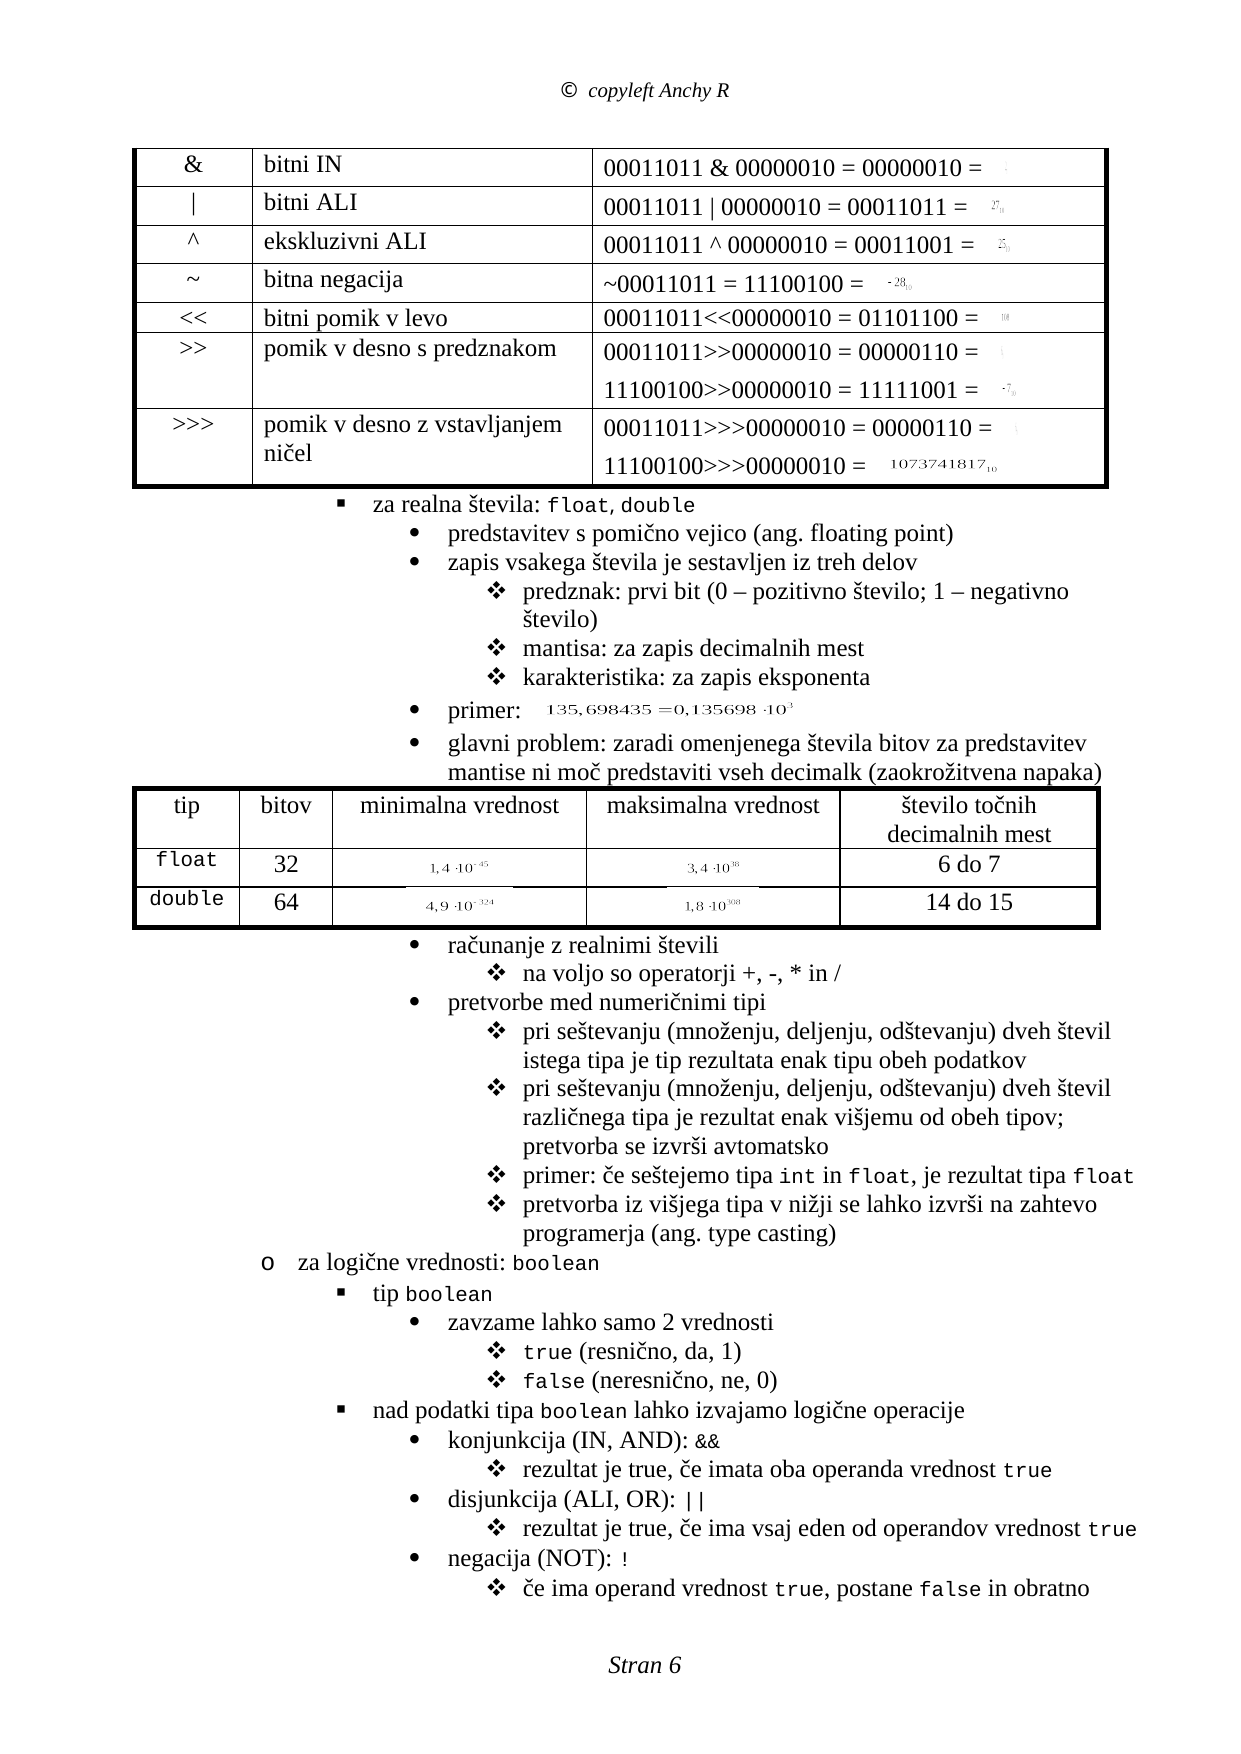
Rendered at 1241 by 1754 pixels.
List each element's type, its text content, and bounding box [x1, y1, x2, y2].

table_cell 32 [240, 849, 332, 886]
table_cell 00011011<<00000010 = 01101100 = [593, 303, 1104, 332]
table_cell >> [137, 333, 252, 408]
table_header bitov [240, 791, 332, 848]
table_cell pomik v desno z vstavljanjem ničel [253, 409, 592, 484]
table_cell >>> [137, 409, 252, 484]
table_cell [333, 888, 586, 925]
table_cell ~00011011 = 11100100 = [593, 264, 1104, 302]
table_cell bitni IN [253, 149, 592, 186]
list tip boolean [335, 1278, 1144, 1307]
table_header minimalna vrednost [333, 791, 586, 848]
list rezultat je true, če ima vsaj eden od operandov vrednost true [485, 1513, 1144, 1543]
list za realna števila: float, double [335, 489, 1144, 518]
table_header maksimalna vrednost [587, 791, 839, 848]
list pretvorbe med numeričnimi tipi [410, 987, 1144, 1016]
list konjunkcija (IN, AND): && [410, 1425, 1144, 1454]
list računanje z realnimi števili [410, 930, 1144, 958]
list zapis vsakega števila je sestavljen iz treh delov [410, 547, 1144, 576]
table_cell & [137, 149, 252, 186]
table_cell pomik v desno s predznakom [253, 333, 592, 408]
list true (resnično, da, 1) [485, 1336, 1144, 1366]
table_cell double [137, 888, 239, 925]
table_cell float [137, 849, 239, 886]
table_cell 00011011 & 00000010 = 00000010 = [593, 149, 1104, 186]
table_header število točnih decimalnih mest [841, 791, 1096, 848]
table_cell 14 do 15 [841, 888, 1096, 925]
table_cell ekskluzivni ALI [253, 226, 592, 263]
table_cell bitni pomik v levo [253, 303, 592, 332]
list disjunkcija (ALI, OR): || [410, 1484, 1144, 1513]
list pretvorba iz višjega tipa v nižji se lahko izvrši na zahtevo programerja (ang. type casting) [485, 1189, 1144, 1247]
list pri seštevanju (množenju, deljenju, odštevanju) dveh števil različnega tipa je rezultat enak višjemu od obeh tipov; pretvorba se izvrši avtomatsko [485, 1073, 1144, 1160]
list mantisa: za zapis decimalnih mest [485, 633, 1144, 662]
list za logične vrednosti: boolean [260, 1247, 1144, 1278]
table_cell << [137, 303, 252, 332]
table_cell 64 [240, 888, 332, 925]
table_cell 00011011 ^ 00000010 = 00011001 = [593, 226, 1104, 263]
list negacija (NOT): ! [410, 1543, 1144, 1573]
table_cell bitni ALI [253, 187, 592, 225]
list zavzame lahko samo 2 vrednosti [410, 1307, 1144, 1336]
table_cell | [137, 187, 252, 225]
table_cell 00011011 | 00000010 = 00011011 = [593, 187, 1104, 225]
list predznak: prvi bit (0 – pozitivno število; 1 – negativno število) [485, 576, 1144, 633]
list na voljo so operatorji +, -, * in / [485, 958, 1144, 987]
table_cell 6 do 7 [841, 849, 1096, 886]
table_cell [587, 849, 839, 886]
table_cell [333, 849, 586, 886]
table_cell bitna negacija [253, 264, 592, 302]
list pri seštevanju (množenju, deljenju, odštevanju) dveh števil istega tipa je tip rezultata enak tipu obeh podatkov [485, 1016, 1144, 1073]
table_cell [587, 888, 839, 925]
list glavni problem: zaradi omenjenega števila bitov za predstavitev mantise ni moč predstaviti vseh decimalk (zaokrožitvena napaka) [410, 728, 1144, 786]
list predstavitev s pomično vejico (ang. floating point) [410, 518, 1144, 547]
list če ima operand vrednost true, postane false in obratno [485, 1573, 1144, 1602]
list rezultat je true, če imata oba operanda vrednost true [485, 1454, 1144, 1484]
list primer: če seštejemo tipa int in float, je rezultat tipa float [485, 1160, 1144, 1189]
table_cell 00011011>>00000010 = 00000110 = 11100100>>00000010 = 11111001 = [593, 333, 1104, 408]
list karakteristika: za zapis eksponenta [485, 662, 1144, 691]
table_header tip [137, 791, 239, 848]
table_cell 00011011>>>00000010 = 00000110 = 11100100>>>00000010 = [593, 409, 1104, 484]
table_cell ^ [137, 226, 252, 263]
list nad podatki tipa boolean lahko izvajamo logične operacije [335, 1395, 1144, 1425]
list false (neresnično, ne, 0) [485, 1366, 1144, 1395]
table_cell ~ [137, 264, 252, 302]
list primer: [410, 691, 1144, 728]
